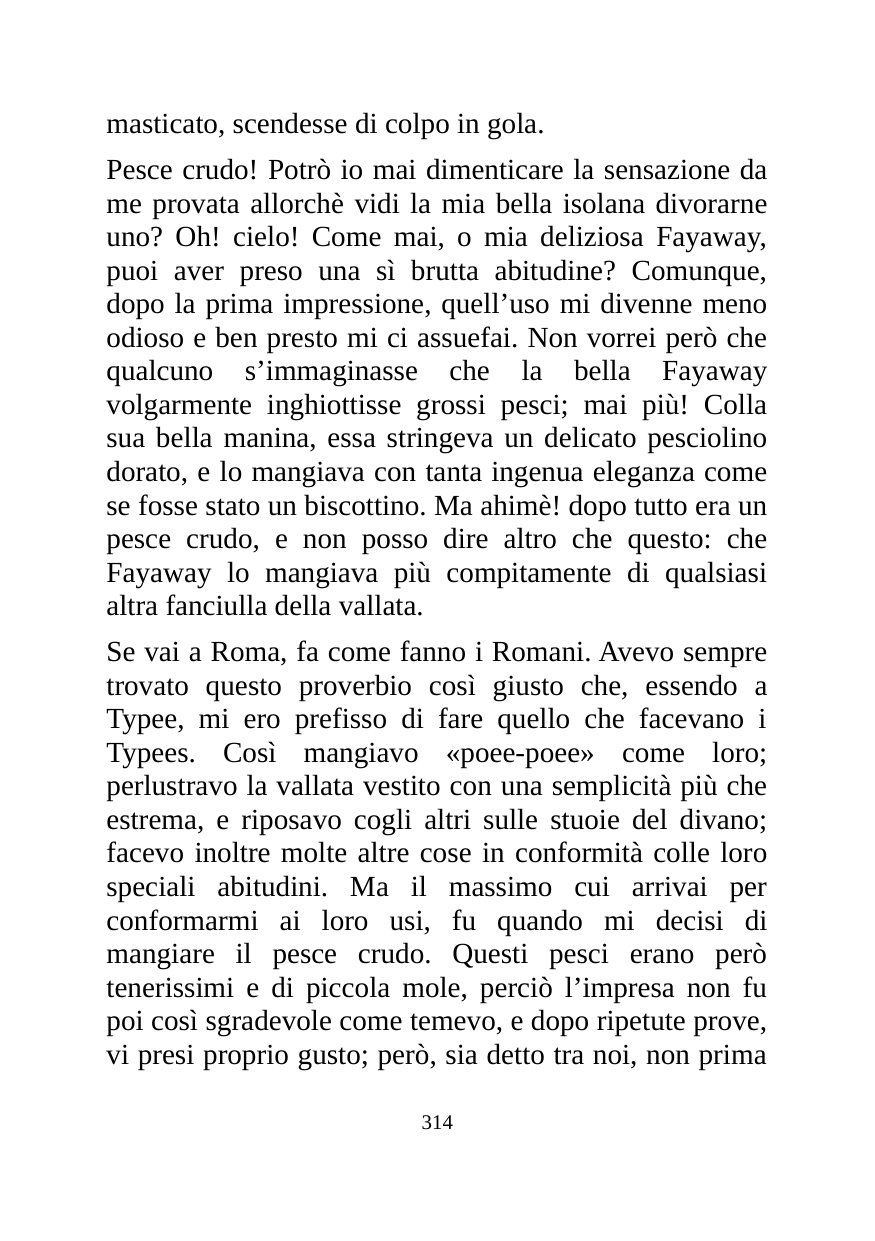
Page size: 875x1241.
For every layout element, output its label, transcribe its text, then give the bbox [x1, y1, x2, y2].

text masticato, scendesse di colpo in gola. [106, 106, 768, 140]
text Pesce crudo! Potrò io mai dimenticare la sensazione da me provata allorchè vidi la mia bella isolana divorarne uno? Oh! cielo! Come mai, o mia deliziosa Fayaway, puoi aver preso una sì brutta abitudine? Comunque, dopo la prima impressione, quell’uso mi divenne meno odioso e ben presto mi ci assuefai. Non vorrei però che qualcuno s’immaginasse che la bella Fayaway volgarmente inghiottisse grossi pesci; mai più! Colla sua bella manina, essa stringeva un delicato pesciolino dorato, e lo mangiava con tanta ingenua eleganza come se fosse stato un biscottino. Ma ahimè! dopo tutto era un pesce crudo, e non posso dire altro che questo: che Fayaway lo mangiava più compitamente di qualsiasi altra fanciulla della vallata. [106, 152, 768, 622]
text Se vai a Roma, fa come fanno i Romani. Avevo sempre trovato questo proverbio così giusto che, essendo a Typee, mi ero prefisso di fare quello che facevano i Typees. Così mangiavo «poee-poee» come loro; perlustravo la vallata vestito con una semplicità più che estrema, e riposavo cogli altri sulle stuoie del divano; facevo inoltre molte altre cose in conformità colle loro speciali abitudini. Ma il massimo cui arrivai per conformarmi ai loro usi, fu quando mi decisi di mangiare il pesce crudo. Questi pesci erano però tenerissimi e di piccola mole, perciò l’impresa non fu poi così sgradevole come temevo, e dopo ripetute prove, vi presi proprio gusto; però, sia detto tra noi, non prima [106, 634, 768, 1070]
